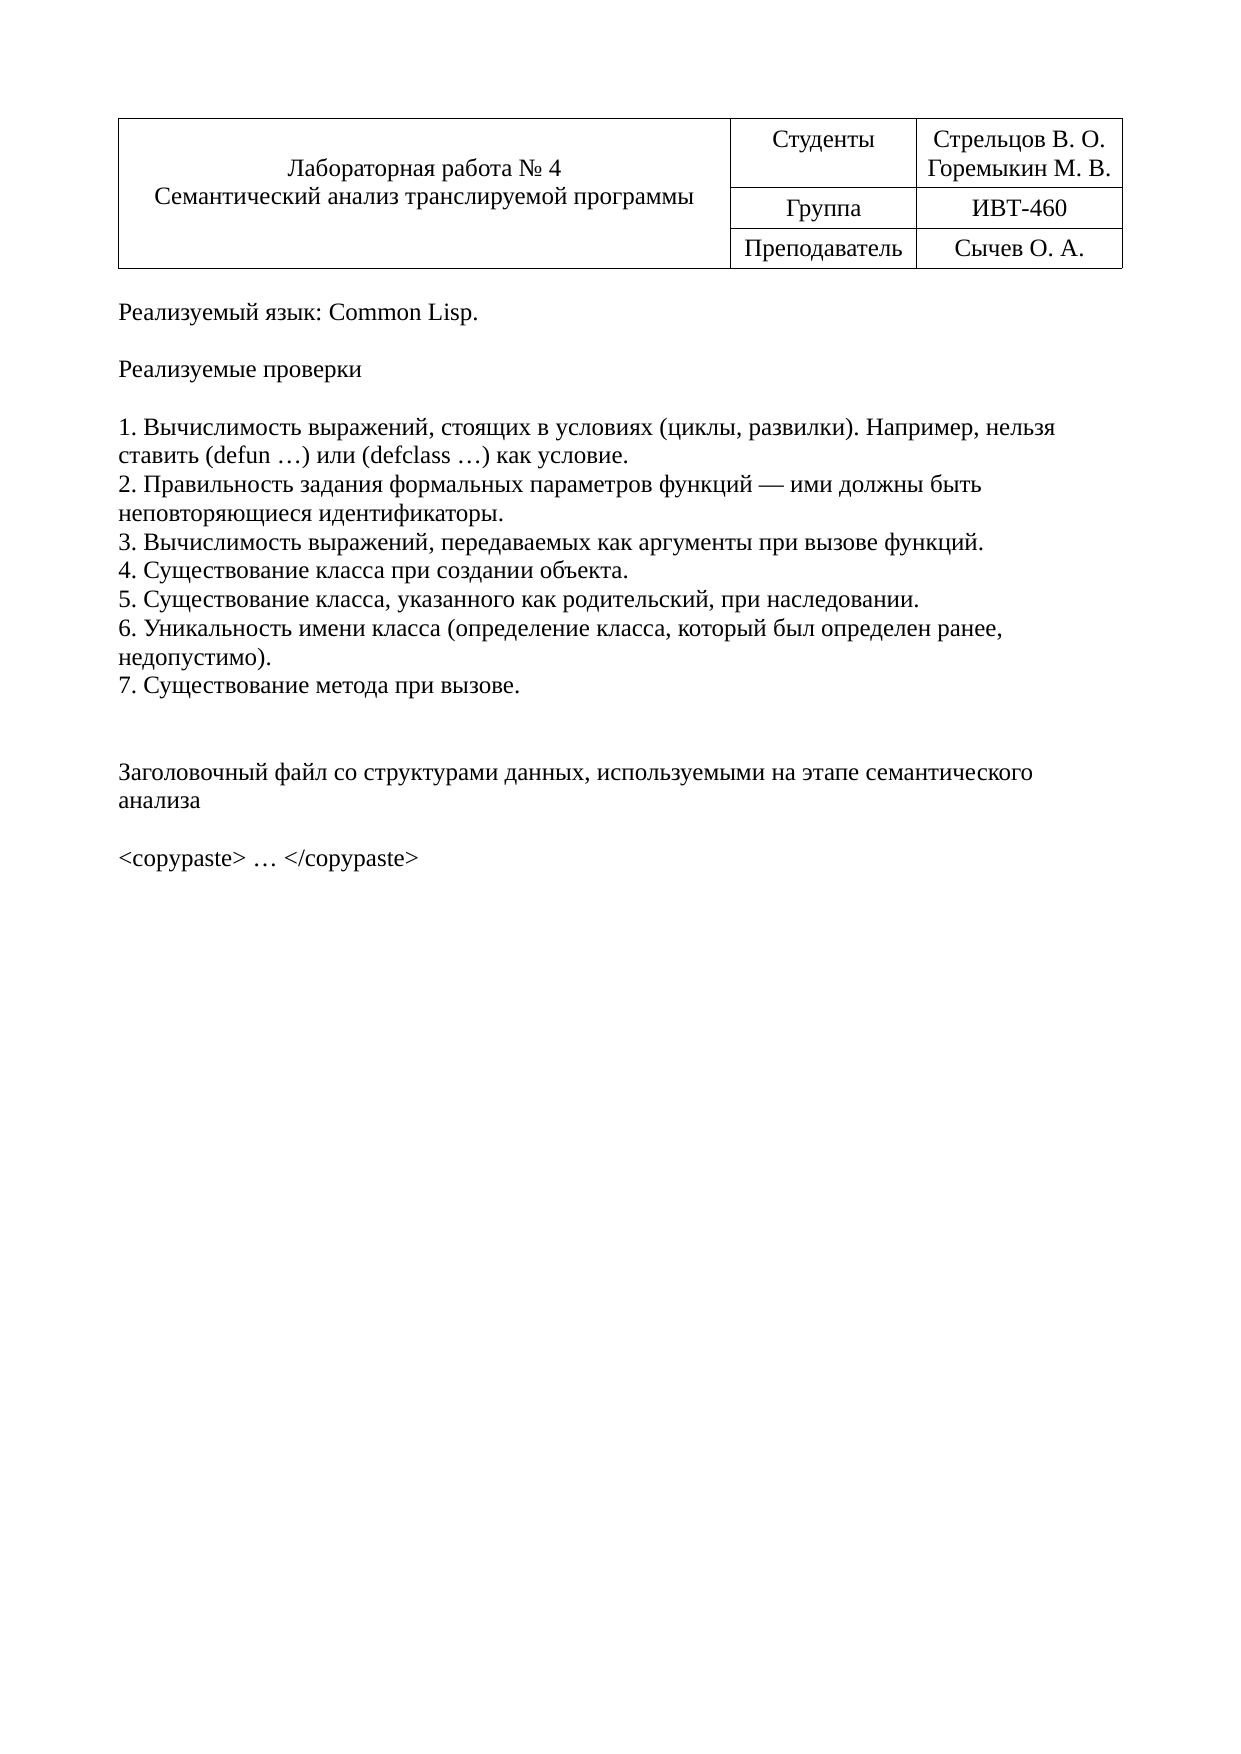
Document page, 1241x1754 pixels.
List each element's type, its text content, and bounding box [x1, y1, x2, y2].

table_cell Сычев О. А. [917, 229, 1122, 268]
table_cell Преподаватель [731, 229, 916, 268]
table_cell ИВТ-460 [917, 188, 1122, 227]
text 1. Вычислимость выражений, стоящих в условиях (циклы, развилки). Например, нельзя ставить (defun …) или (defclass …) как условие. [118, 412, 1122, 469]
table_header Студенты [731, 119, 916, 187]
text 7. Существование метода при вызове. [118, 670, 1122, 699]
text 3. Вычислимость выражений, передаваемых как аргументы при вызове функций. [118, 527, 1122, 555]
text 5. Существование класса, указанного как родительский, при наследовании. [118, 584, 1122, 613]
text 6. Уникальность имени класса (определение класса, который был определен ранее, недопустимо). [118, 613, 1122, 670]
text 4. Существование класса при создании объекта. [118, 555, 1122, 584]
table_header Стрельцов В. О. Горемыкин М. В. [917, 119, 1122, 187]
text Реализуемые проверки [118, 354, 1122, 383]
table_header Лабораторная работа № 4 Семантический анализ транслируемой программы [119, 119, 730, 268]
text Реализуемый язык: Common Lisp. [118, 297, 1122, 325]
text <copypaste> … </copypaste> [118, 843, 1122, 872]
table_cell Группа [731, 188, 916, 227]
text 2. Правильность задания формальных параметров функций — ими должны быть неповторяющиеся идентификаторы. [118, 469, 1122, 527]
text Заголовочный файл со структурами данных, используемыми на этапе семантического анализа [118, 757, 1122, 814]
